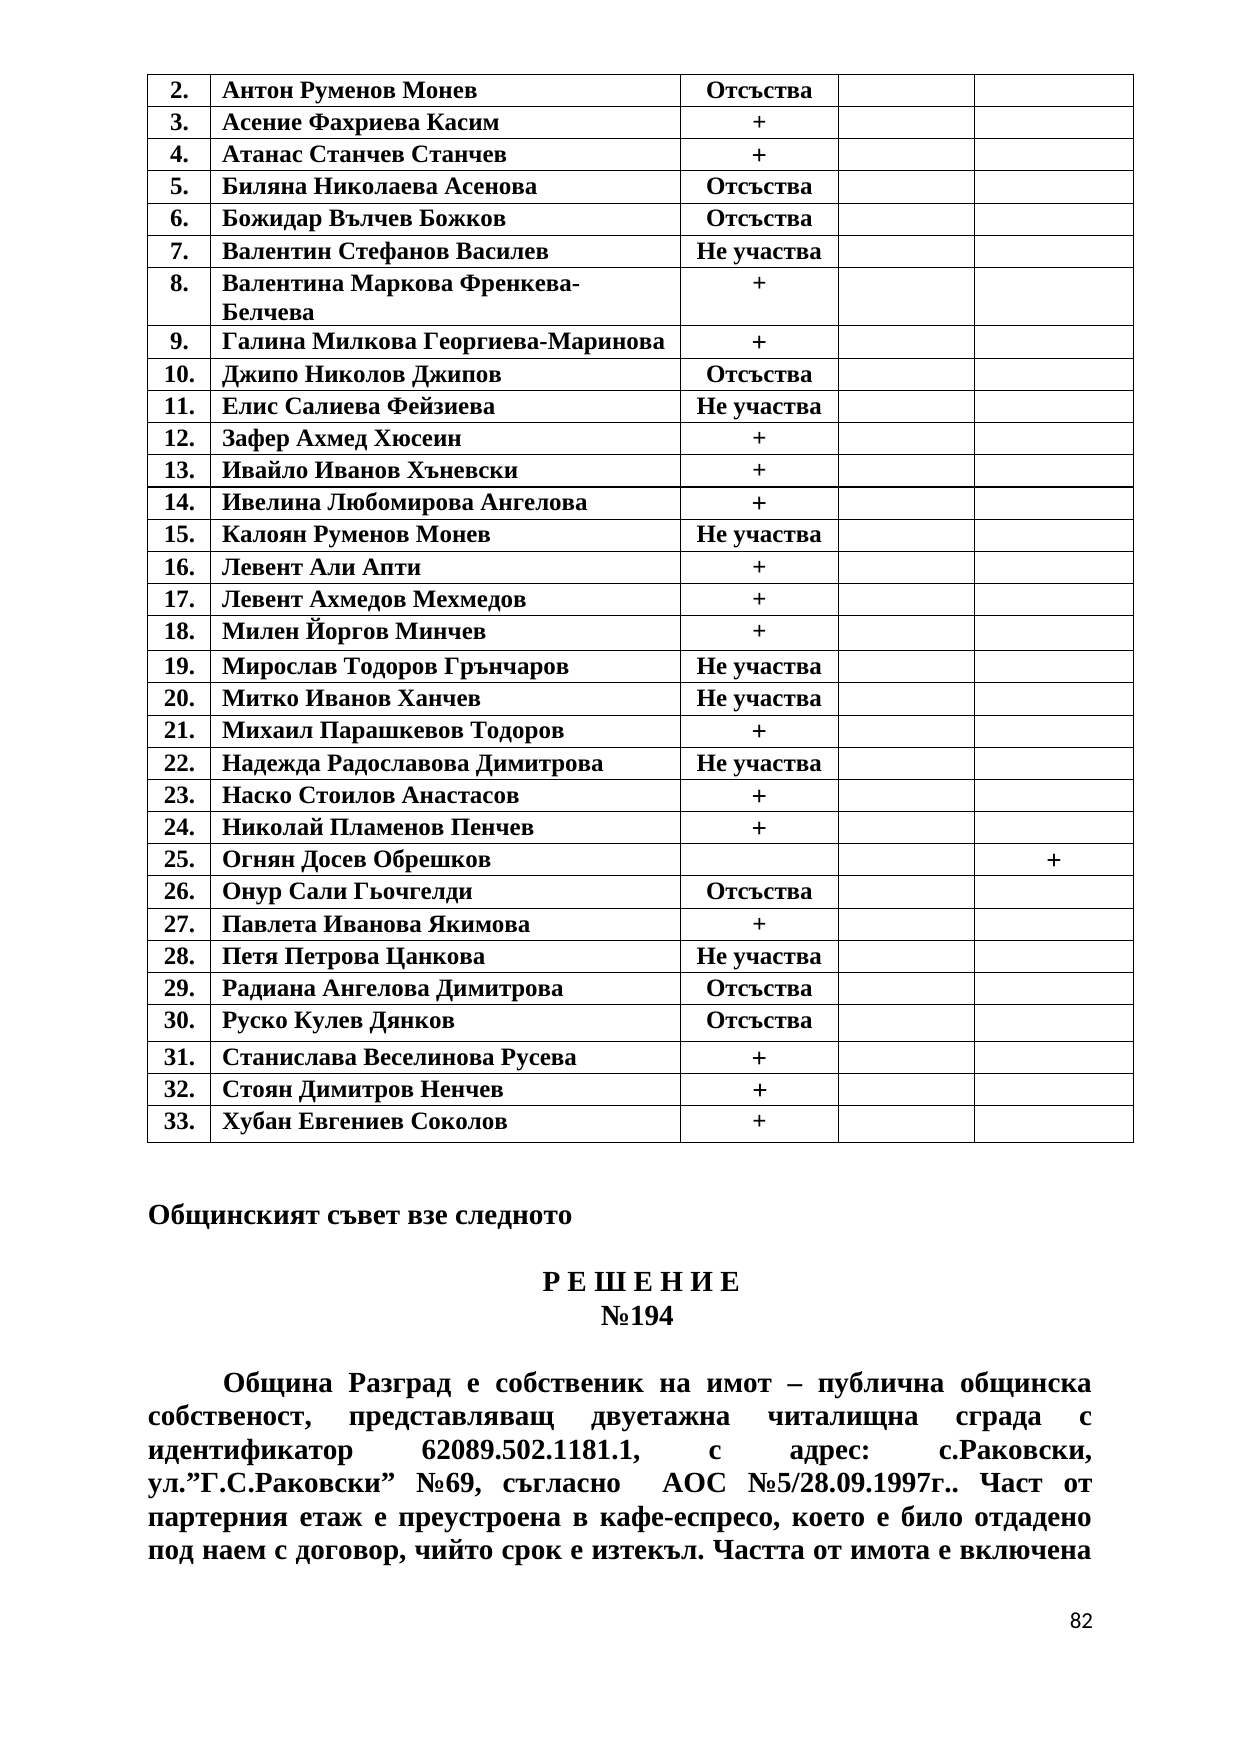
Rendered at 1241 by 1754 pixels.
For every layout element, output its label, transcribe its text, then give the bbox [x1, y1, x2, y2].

table_cell [975, 171, 1133, 202]
table_cell + [681, 584, 838, 615]
table_cell + [681, 107, 838, 138]
table_cell [975, 488, 1133, 518]
table_cell [975, 584, 1133, 615]
table_cell [839, 75, 974, 106]
table_cell Не участва [681, 651, 838, 682]
table_cell [839, 1042, 974, 1073]
table_cell + [681, 1106, 838, 1142]
table_cell [839, 171, 974, 202]
table_cell 8. [148, 268, 210, 325]
table_cell 17. [148, 584, 210, 615]
table_cell + [681, 268, 838, 325]
table_cell + [681, 139, 838, 170]
table_cell [839, 941, 974, 972]
table_cell [975, 552, 1133, 583]
table_cell Огнян Досев Обрешков [211, 844, 680, 875]
table_cell + [681, 552, 838, 583]
table_cell [975, 1005, 1133, 1041]
table_cell [839, 1106, 974, 1142]
table_cell [975, 716, 1133, 747]
table_cell Асение Фахриева Касим [211, 107, 680, 138]
table_cell 22. [148, 748, 210, 779]
table_cell Отсъства [681, 75, 838, 106]
table_cell 13. [148, 455, 210, 486]
table_cell [975, 359, 1133, 390]
table_cell 16. [148, 552, 210, 583]
table_cell Галина Милкова Георгиева-Маринова [211, 326, 680, 358]
table_cell [839, 716, 974, 747]
table_cell + [681, 1042, 838, 1073]
table_cell Не участва [681, 941, 838, 972]
table_cell 26. [148, 876, 210, 908]
table_cell Руско Кулев Дянков [211, 1005, 680, 1041]
table_cell [975, 651, 1133, 682]
table_cell [975, 812, 1133, 843]
table_cell [839, 359, 974, 390]
table_cell [839, 844, 974, 875]
table_cell 18. [148, 616, 210, 650]
table_cell Радиана Ангелова Димитрова [211, 973, 680, 1004]
table_cell Не участва [681, 391, 838, 422]
table_cell + [681, 488, 838, 518]
table_cell [975, 1042, 1133, 1073]
table_cell [839, 973, 974, 1004]
table_cell Отсъства [681, 973, 838, 1004]
table_cell 23. [148, 780, 210, 811]
table_cell Левент Ахмедов Мехмедов [211, 584, 680, 615]
table_cell [975, 1074, 1133, 1105]
table_cell Антон Руменов Монев [211, 75, 680, 106]
table_cell [975, 326, 1133, 358]
table_cell + [681, 1074, 838, 1105]
table_cell 28. [148, 941, 210, 972]
table_cell Милен Йоргов Минчев [211, 616, 680, 650]
table_cell Митко Иванов Ханчев [211, 683, 680, 714]
table_cell [839, 876, 974, 908]
table_cell [839, 455, 974, 486]
table_cell [839, 748, 974, 779]
table_cell Не участва [681, 748, 838, 779]
table_cell Левент Али Апти [211, 552, 680, 583]
table_cell Петя Петрова Цанкова [211, 941, 680, 972]
table_cell Николай Пламенов Пенчев [211, 812, 680, 843]
table_cell Стоян Димитров Ненчев [211, 1074, 680, 1105]
table_cell + [681, 716, 838, 747]
table_cell 20. [148, 683, 210, 714]
table_cell [839, 488, 974, 518]
table_cell Отсъства [681, 359, 838, 390]
table_cell Наско Стоилов Анастасов [211, 780, 680, 811]
table_cell 33. [148, 1106, 210, 1142]
table_cell [839, 204, 974, 235]
table_cell [975, 236, 1133, 267]
table_cell Михаил Парашкевов Тодоров [211, 716, 680, 747]
table_cell Атанас Станчев Станчев [211, 139, 680, 170]
table_cell 24. [148, 812, 210, 843]
table_cell [975, 391, 1133, 422]
subtitle №194 [148, 1298, 1093, 1331]
table_cell [839, 139, 974, 170]
table_cell [975, 455, 1133, 486]
table_cell [839, 236, 974, 267]
table_cell + [975, 844, 1133, 875]
table_cell [839, 780, 974, 811]
table_cell 3. [148, 107, 210, 138]
table_cell [975, 204, 1133, 235]
table_cell [839, 683, 974, 714]
table_cell 11. [148, 391, 210, 422]
table_cell Онур Сали Гьочгелди [211, 876, 680, 908]
table_cell [975, 973, 1133, 1004]
table_cell + [681, 423, 838, 454]
table_cell [975, 423, 1133, 454]
table_cell [975, 616, 1133, 650]
table_cell + [681, 909, 838, 940]
table_cell 19. [148, 651, 210, 682]
table_cell [975, 941, 1133, 972]
table_cell Валентина Маркова Френкева-Белчева [211, 268, 680, 325]
subtitle Р Е Ш Е Н И Е [148, 1264, 1093, 1298]
table_cell [839, 268, 974, 325]
table_cell 4. [148, 139, 210, 170]
table_cell [681, 844, 838, 875]
table_cell Зафер Ахмед Хюсеин [211, 423, 680, 454]
table_cell [839, 616, 974, 650]
table_cell [975, 520, 1133, 551]
table_cell Мирослав Тодоров Грънчаров [211, 651, 680, 682]
table_cell Ивелина Любомирова Ангелова [211, 488, 680, 518]
table_cell 9. [148, 326, 210, 358]
table_cell 2. [148, 75, 210, 106]
table_cell [975, 748, 1133, 779]
table_cell [839, 520, 974, 551]
table_cell 15. [148, 520, 210, 551]
table_cell Хубан Евгениев Соколов [211, 1106, 680, 1142]
table_cell + [681, 780, 838, 811]
table_cell 5. [148, 171, 210, 202]
table_cell [839, 391, 974, 422]
table_cell Станислава Веселинова Русева [211, 1042, 680, 1073]
table_cell [975, 75, 1133, 106]
table_cell Валентин Стефанов Василев [211, 236, 680, 267]
table_cell [839, 107, 974, 138]
table_cell + [681, 455, 838, 486]
table_cell [839, 1074, 974, 1105]
table_cell Не участва [681, 683, 838, 714]
table_cell [975, 139, 1133, 170]
table_cell 31. [148, 1042, 210, 1073]
table_cell [975, 780, 1133, 811]
table_cell 6. [148, 204, 210, 235]
table_cell [975, 107, 1133, 138]
table_cell [839, 423, 974, 454]
table_cell [975, 876, 1133, 908]
table_cell [975, 683, 1133, 714]
table_cell [839, 1005, 974, 1041]
subtitle Общинският съвет взе следното [148, 1197, 1093, 1231]
table_cell Отсъства [681, 1005, 838, 1041]
table_cell 32. [148, 1074, 210, 1105]
table_cell Не участва [681, 520, 838, 551]
table_cell [839, 552, 974, 583]
table_cell Не участва [681, 236, 838, 267]
table_cell 29. [148, 973, 210, 1004]
table_cell Отсъства [681, 204, 838, 235]
table_cell Джипо Николов Джипов [211, 359, 680, 390]
table_cell + [681, 616, 838, 650]
table_cell [975, 1106, 1133, 1142]
table_cell [975, 909, 1133, 940]
text Община Разград е собственик на имот – публична общинска собственост, представляващ двуетажна читалищна сграда с идентификатор 62089.502.1181.1, с адрес: с.Раковски, ул.”Г.С.Раковски” №69, съгласно АОС №5/28.09.1997г.. Част от партерния етаж е преустроена в кафе-еспресо, което е било отдадено под наем с договор, чийто срок е изтекъл. Частта от имота е включена [148, 1365, 1093, 1566]
table_cell + [681, 812, 838, 843]
table_cell [839, 909, 974, 940]
table_cell 7. [148, 236, 210, 267]
table_cell 21. [148, 716, 210, 747]
table_cell [839, 651, 974, 682]
table_cell Надежда Радославова Димитрова [211, 748, 680, 779]
table_cell Ивайло Иванов Хъневски [211, 455, 680, 486]
table_cell [839, 326, 974, 358]
table_cell [839, 812, 974, 843]
table_cell + [681, 326, 838, 358]
table_cell [839, 584, 974, 615]
table_cell Павлета Иванова Якимова [211, 909, 680, 940]
table_cell Божидар Вълчев Божков [211, 204, 680, 235]
table_cell 14. [148, 488, 210, 518]
table_cell Отсъства [681, 171, 838, 202]
table_cell 12. [148, 423, 210, 454]
table_cell 10. [148, 359, 210, 390]
table_cell Калоян Руменов Монев [211, 520, 680, 551]
table_cell [975, 268, 1133, 325]
table_cell Елис Салиева Фейзиева [211, 391, 680, 422]
table_cell 30. [148, 1005, 210, 1041]
table_cell 27. [148, 909, 210, 940]
table_cell 25. [148, 844, 210, 875]
table_cell Отсъства [681, 876, 838, 908]
table_cell Биляна Николаева Асенова [211, 171, 680, 202]
